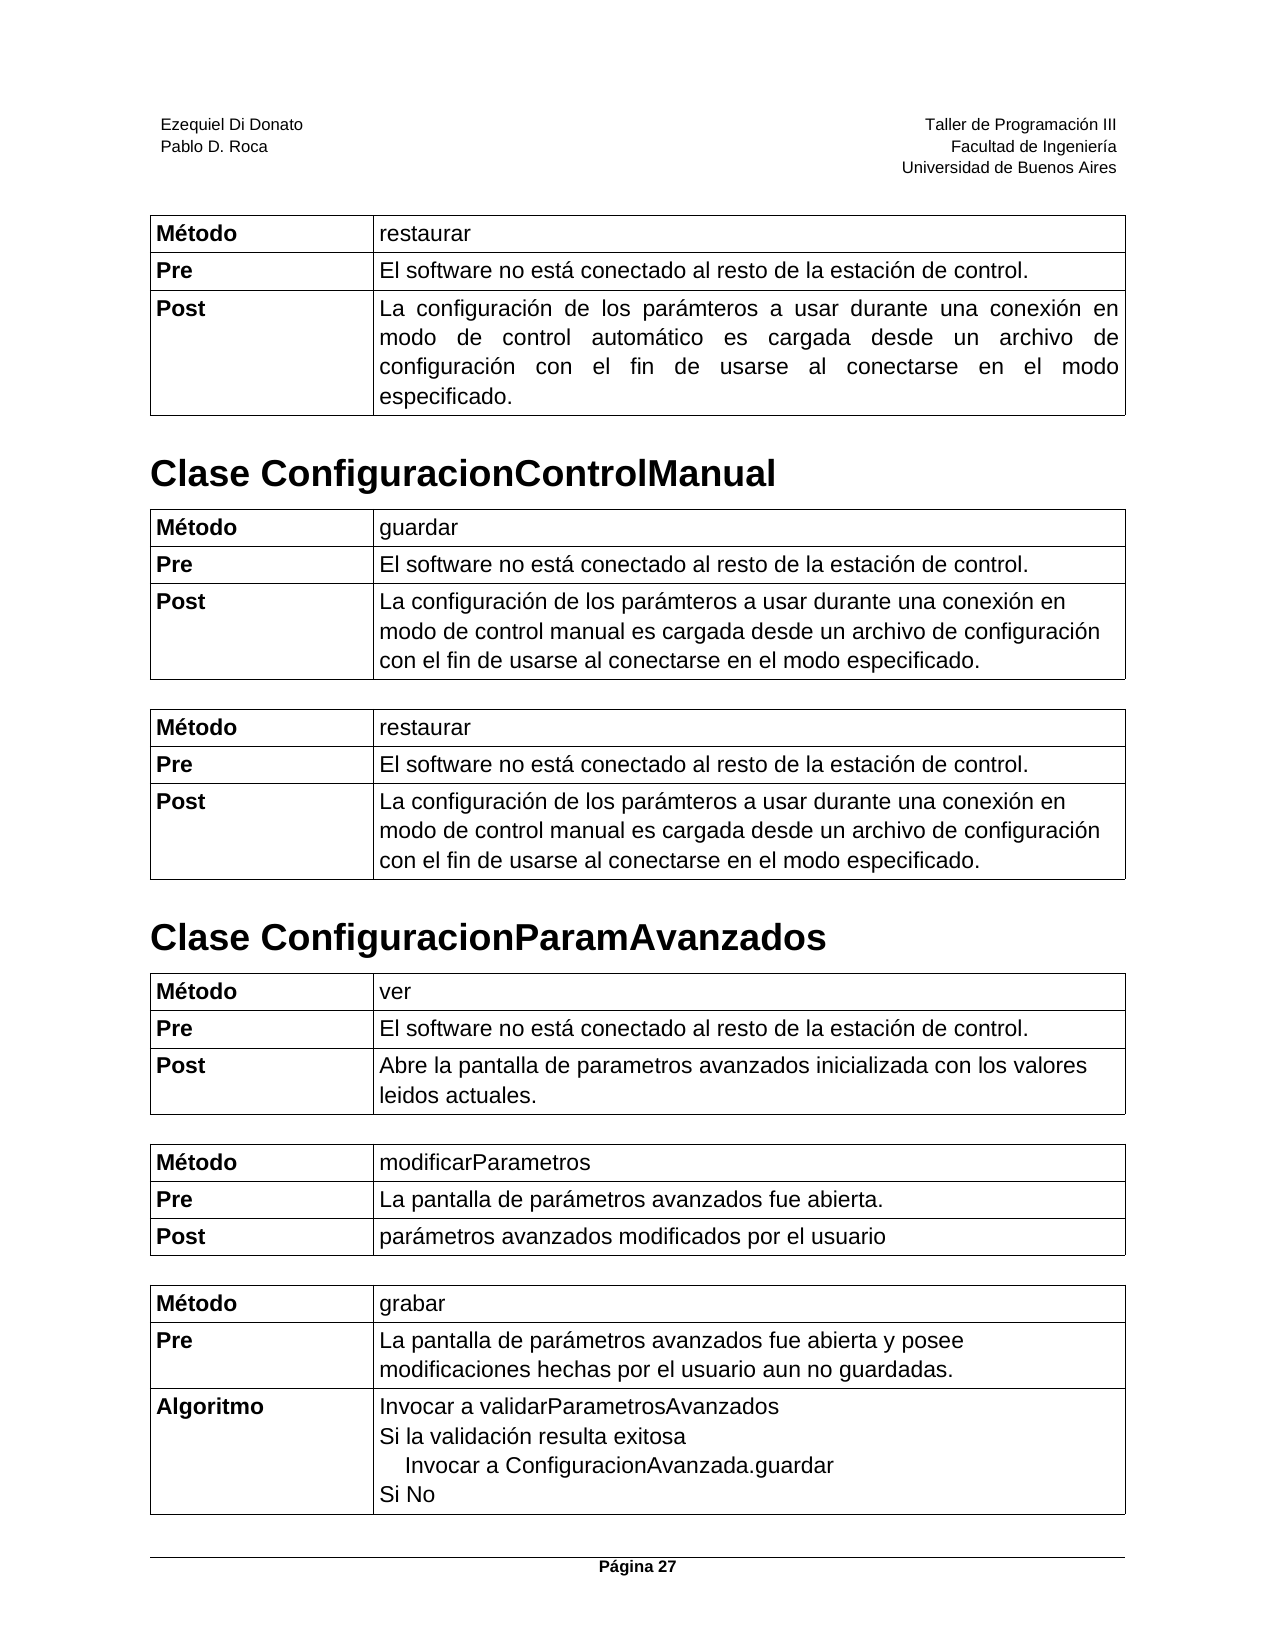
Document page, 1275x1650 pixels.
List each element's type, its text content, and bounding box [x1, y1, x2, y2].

table_cell Pre [151, 1323, 373, 1388]
table_header restaurar [374, 216, 1125, 252]
table_cell El software no está conectado al resto de la estación de control. [374, 253, 1125, 289]
table_cell Abre la pantalla de parametros avanzados inicializada con los valores leidos actuales. [374, 1049, 1125, 1114]
table_cell La pantalla de parámetros avanzados fue abierta y posee modificaciones hechas por el usuario aun no guardadas. [374, 1323, 1125, 1388]
table_cell Post [151, 784, 373, 879]
table_cell La configuración de los parámteros a usar durante una conexión en modo de control manual es cargada desde un archivo de configuración con el fin de usarse al conectarse en el modo especificado. [374, 584, 1125, 679]
table_header Método [151, 216, 373, 252]
table_header grabar [374, 1286, 1125, 1322]
table_header ver [374, 974, 1125, 1010]
table_cell La pantalla de parámetros avanzados fue abierta. [374, 1182, 1125, 1218]
table_header guardar [374, 510, 1125, 546]
table_cell Pre [151, 747, 373, 783]
table_cell Pre [151, 1182, 373, 1218]
table_cell Algoritmo [151, 1389, 373, 1513]
table_cell parámetros avanzados modificados por el usuario [374, 1219, 1125, 1255]
table_header Método [151, 710, 373, 746]
table_header Método [151, 974, 373, 1010]
table_header Método [151, 510, 373, 546]
table_cell El software no está conectado al resto de la estación de control. [374, 1011, 1125, 1047]
table_cell Pre [151, 547, 373, 583]
table_header modificarParametros [374, 1145, 1125, 1181]
table_cell Pre [151, 253, 373, 289]
table_header restaurar [374, 710, 1125, 746]
table_cell Post [151, 291, 373, 415]
table_cell El software no está conectado al resto de la estación de control. [374, 747, 1125, 783]
table_cell La configuración de los parámteros a usar durante una conexión en modo de control manual es cargada desde un archivo de configuración con el fin de usarse al conectarse en el modo especificado. [374, 784, 1125, 879]
table_cell Pre [151, 1011, 373, 1047]
table_header Método [151, 1145, 373, 1181]
table_header Método [151, 1286, 373, 1322]
subtitle Clase ConfiguracionParamAvanzados [150, 917, 1125, 958]
table_cell Post [151, 1049, 373, 1114]
table_cell Post [151, 1219, 373, 1255]
table_cell Invocar a validarParametrosAvanzados Si la validación resulta exitosa Invocar a ConfiguracionAvanzada.guardar Si No [374, 1389, 1125, 1513]
table_cell El software no está conectado al resto de la estación de control. [374, 547, 1125, 583]
table_cell Post [151, 584, 373, 679]
subtitle Clase ConfiguracionControlManual [150, 452, 1125, 494]
table_cell La configuración de los parámteros a usar durante una conexión en modo de control automático es cargada desde un archivo de configuración con el fin de usarse al conectarse en el modo especificado. [374, 291, 1125, 415]
